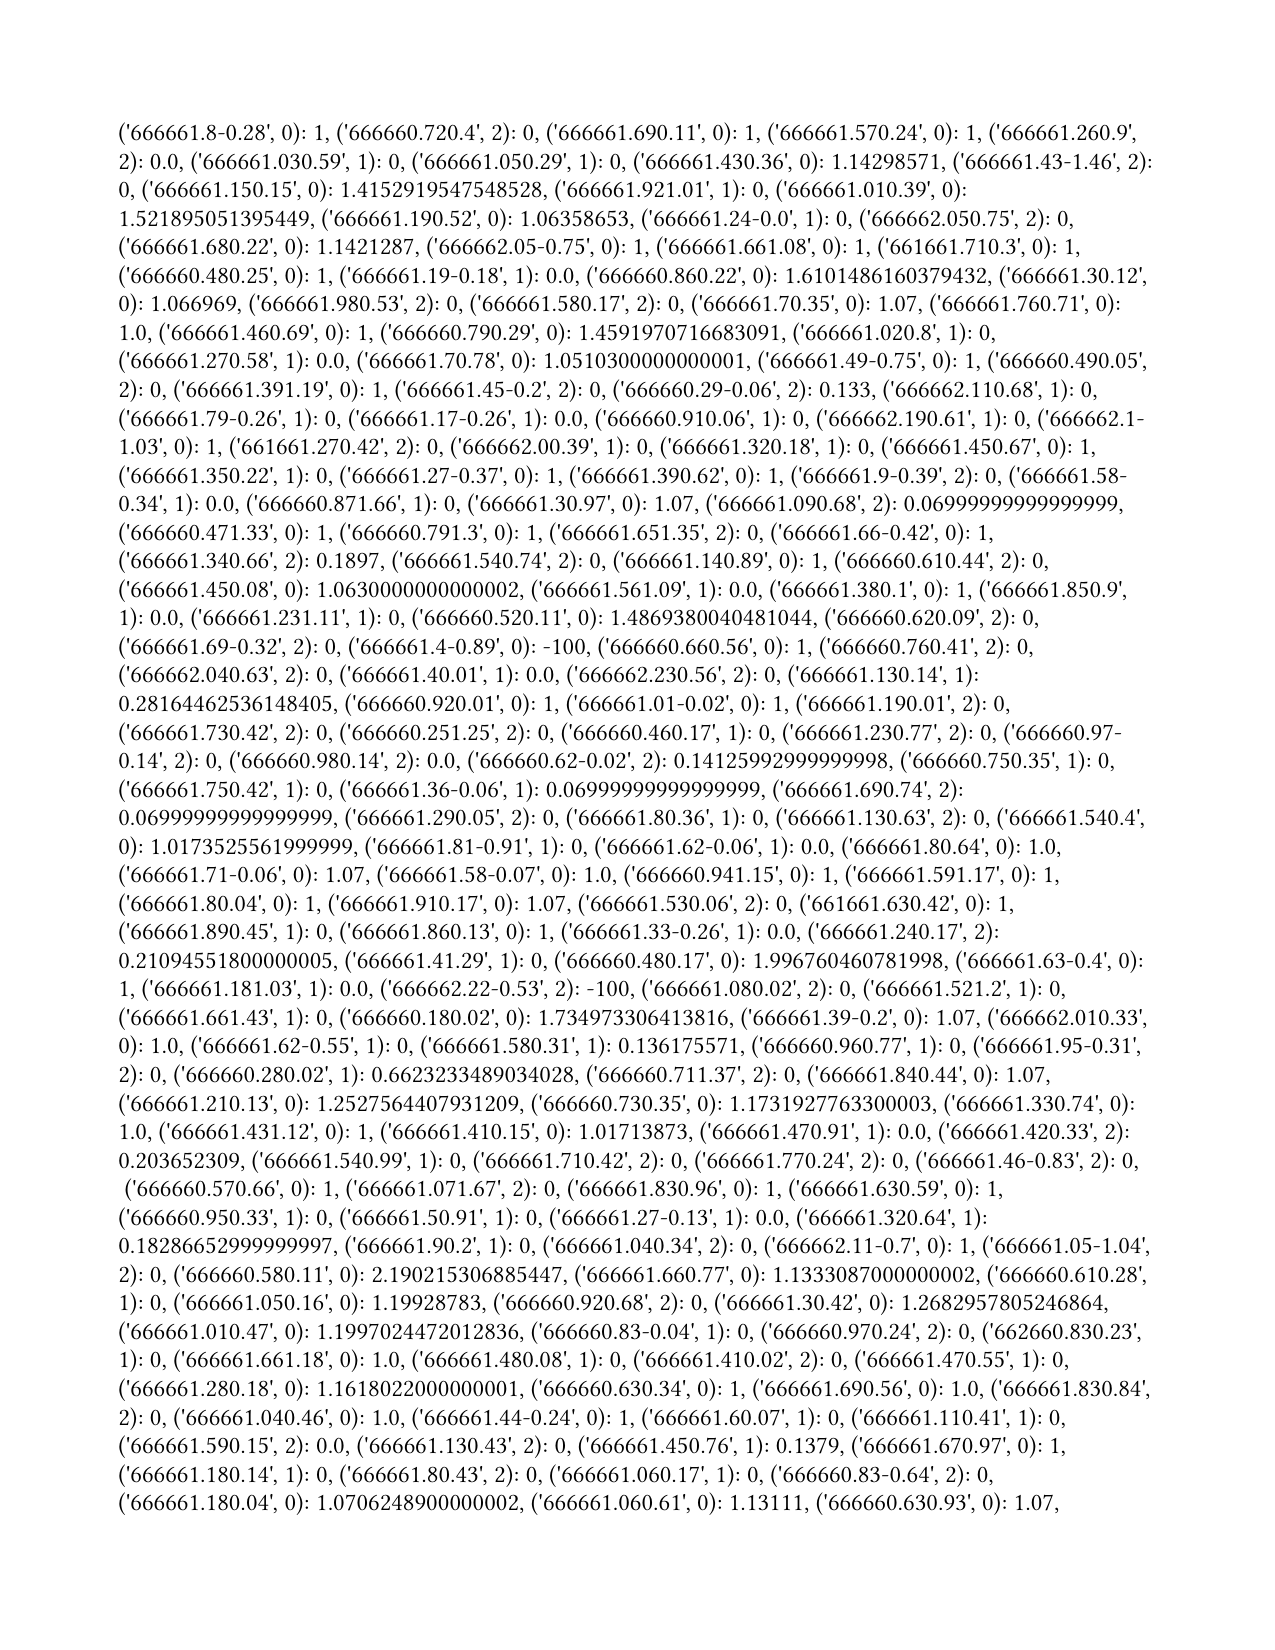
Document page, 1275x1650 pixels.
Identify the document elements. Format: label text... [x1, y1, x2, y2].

text ('666660.570.66', 0): 1, ('666661.071.67', 2): 0, ('666661.830.96', 0): 1, ('666661.630.59', 0): 1, ('666660.950.33', 1): 0, ('666661.50.91', 1): 0, ('666661.27-0.13', 1): 0.0, ('666661.320.64', 1): 0.18286652999999997, ('666661.90.2', 1): 0, ('666661.040.34', 2): 0, ('666662.11-0.7', 0): 1, ('666661.05-1.04', 2): 0, ('666660.580.11', 0): 2.190215306885447, ('666661.660.77', 0): 1.1333087000000002, ('666660.610.28', 1): 0, ('666661.050.16', 0): 1.19928783, ('666660.920.68', 2): 0, ('666661.30.42', 0): 1.2682957805246864, ('666661.010.47', 0): 1.1997024472012836, ('666660.83-0.04', 1): 0, ('666660.970.24', 2): 0, ('662660.830.23', 1): 0, ('666661.661.18', 0): 1.0, ('666661.480.08', 1): 0, ('666661.410.02', 2): 0, ('666661.470.55', 1): 0, ('666661.280.18', 0): 1.1618022000000001, ('666660.630.34', 0): 1, ('666661.690.56', 0): 1.0, ('666661.830.84', 2): 0, ('666661.040.46', 0): 1.0, ('666661.44-0.24', 0): 1, ('666661.60.07', 1): 0, ('666661.110.41', 1): 0, ('666661.590.15', 2): 0.0, ('666661.130.43', 2): 0, ('666661.450.76', 1): 0.1379, ('666661.670.97', 0): 1, ('666661.180.14', 1): 0, ('666661.80.43', 2): 0, ('666661.060.17', 1): 0, ('666660.83-0.64', 2): 0, ('666661.180.04', 0): 1.0706248900000002, ('666661.060.61', 0): 1.13111, ('666660.630.93', 0): 1.07, [118, 1174, 1157, 1517]
text ('666661.8-0.28', 0): 1, ('666660.720.4', 2): 0, ('666661.690.11', 0): 1, ('666661.570.24', 0): 1, ('666661.260.9', 2): 0.0, ('666661.030.59', 1): 0, ('666661.050.29', 1): 0, ('666661.430.36', 0): 1.14298571, ('666661.43-1.46', 2): 0, ('666661.150.15', 0): 1.4152919547548528, ('666661.921.01', 1): 0, ('666661.010.39', 0): 1.521895051395449, ('666661.190.52', 0): 1.06358653, ('666661.24-0.0', 1): 0, ('666662.050.75', 2): 0, ('666661.680.22', 0): 1.1421287, ('666662.05-0.75', 0): 1, ('666661.661.08', 0): 1, ('661661.710.3', 0): 1, ('666660.480.25', 0): 1, ('666661.19-0.18', 1): 0.0, ('666660.860.22', 0): 1.6101486160379432, ('666661.30.12', 0): 1.066969, ('666661.980.53', 2): 0, ('666661.580.17', 2): 0, ('666661.70.35', 0): 1.07, ('666661.760.71', 0): 1.0, ('666661.460.69', 0): 1, ('666660.790.29', 0): 1.4591970716683091, ('666661.020.8', 1): 0, ('666661.270.58', 1): 0.0, ('666661.70.78', 0): 1.0510300000000001, ('666661.49-0.75', 0): 1, ('666660.490.05', 2): 0, ('666661.391.19', 0): 1, ('666661.45-0.2', 2): 0, ('666660.29-0.06', 2): 0.133, ('666662.110.68', 1): 0, ('666661.79-0.26', 1): 0, ('666661.17-0.26', 1): 0.0, ('666660.910.06', 1): 0, ('666662.190.61', 1): 0, ('666662.1-1.03', 0): 1, ('661661.270.42', 2): 0, ('666662.00.39', 1): 0, ('666661.320.18', 1): 0, ('666661.450.67', 0): 1, ('666661.350.22', 1): 0, ('666661.27-0.37', 0): 1, ('666661.390.62', 0): 1, ('666661.9-0.39', 2): 0, ('666661.58-0.34', 1): 0.0, ('666660.871.66', 1): 0, ('666661.30.97', 0): 1.07, ('666661.090.68', 2): 0.06999999999999999, ('666660.471.33', 0): 1, ('666660.791.3', 0): 1, ('666661.651.35', 2): 0, ('666661.66-0.42', 0): 1, ('666661.340.66', 2): 0.1897, ('666661.540.74', 2): 0, ('666661.140.89', 0): 1, ('666660.610.44', 2): 0, ('666661.450.08', 0): 1.0630000000000002, ('666661.561.09', 1): 0.0, ('666661.380.1', 0): 1, ('666661.850.9', 1): 0.0, ('666661.231.11', 1): 0, ('666660.520.11', 0): 1.4869380040481044, ('666660.620.09', 2): 0, ('666661.69-0.32', 2): 0, ('666661.4-0.89', 0): -100, ('666660.660.56', 0): 1, ('666660.760.41', 2): 0, ('666662.040.63', 2): 0, ('666661.40.01', 1): 0.0, ('666662.230.56', 2): 0, ('666661.130.14', 1): 0.28164462536148405, ('666660.920.01', 0): 1, ('666661.01-0.02', 0): 1, ('666661.190.01', 2): 0, ('666661.730.42', 2): 0, ('666660.251.25', 2): 0, ('666660.460.17', 1): 0, ('666661.230.77', 2): 0, ('666660.97-0.14', 2): 0, ('666660.980.14', 2): 0.0, ('666660.62-0.02', 2): 0.14125992999999998, ('666660.750.35', 1): 0, ('666661.750.42', 1): 0, ('666661.36-0.06', 1): 0.06999999999999999, ('666661.690.74', 2): 0.06999999999999999, ('666661.290.05', 2): 0, ('666661.80.36', 1): 0, ('666661.130.63', 2): 0, ('666661.540.4', 0): 1.0173525561999999, ('666661.81-0.91', 1): 0, ('666661.62-0.06', 1): 0.0, ('666661.80.64', 0): 1.0, ('666661.71-0.06', 0): 1.07, ('666661.58-0.07', 0): 1.0, ('666660.941.15', 0): 1, ('666661.591.17', 0): 1, ('666661.80.04', 0): 1, ('666661.910.17', 0): 1.07, ('666661.530.06', 2): 0, ('661661.630.42', 0): 1, ('666661.890.45', 1): 0, ('666661.860.13', 0): 1, ('666661.33-0.26', 1): 0.0, ('666661.240.17', 2): 0.21094551800000005, ('666661.41.29', 1): 0, ('666660.480.17', 0): 1.996760460781998, ('666661.63-0.4', 0): 1, ('666661.181.03', 1): 0.0, ('666662.22-0.53', 2): -100, ('666661.080.02', 2): 0, ('666661.521.2', 1): 0, ('666661.661.43', 1): 0, ('666660.180.02', 0): 1.734973306413816, ('666661.39-0.2', 0): 1.07, ('666662.010.33', 0): 1.0, ('666661.62-0.55', 1): 0, ('666661.580.31', 1): 0.136175571, ('666660.960.77', 1): 0, ('666661.95-0.31', 2): 0, ('666660.280.02', 1): 0.6623233489034028, ('666660.711.37', 2): 0, ('666661.840.44', 0): 1.07, ('666661.210.13', 0): 1.2527564407931209, ('666660.730.35', 0): 1.1731927763300003, ('666661.330.74', 0): 1.0, ('666661.431.12', 0): 1, ('666661.410.15', 0): 1.01713873, ('666661.470.91', 1): 0.0, ('666661.420.33', 2): 0.203652309, ('666661.540.99', 1): 0, ('666661.710.42', 2): 0, ('666661.770.24', 2): 0, ('666661.46-0.83', 2): 0, [118, 118, 1157, 1174]
